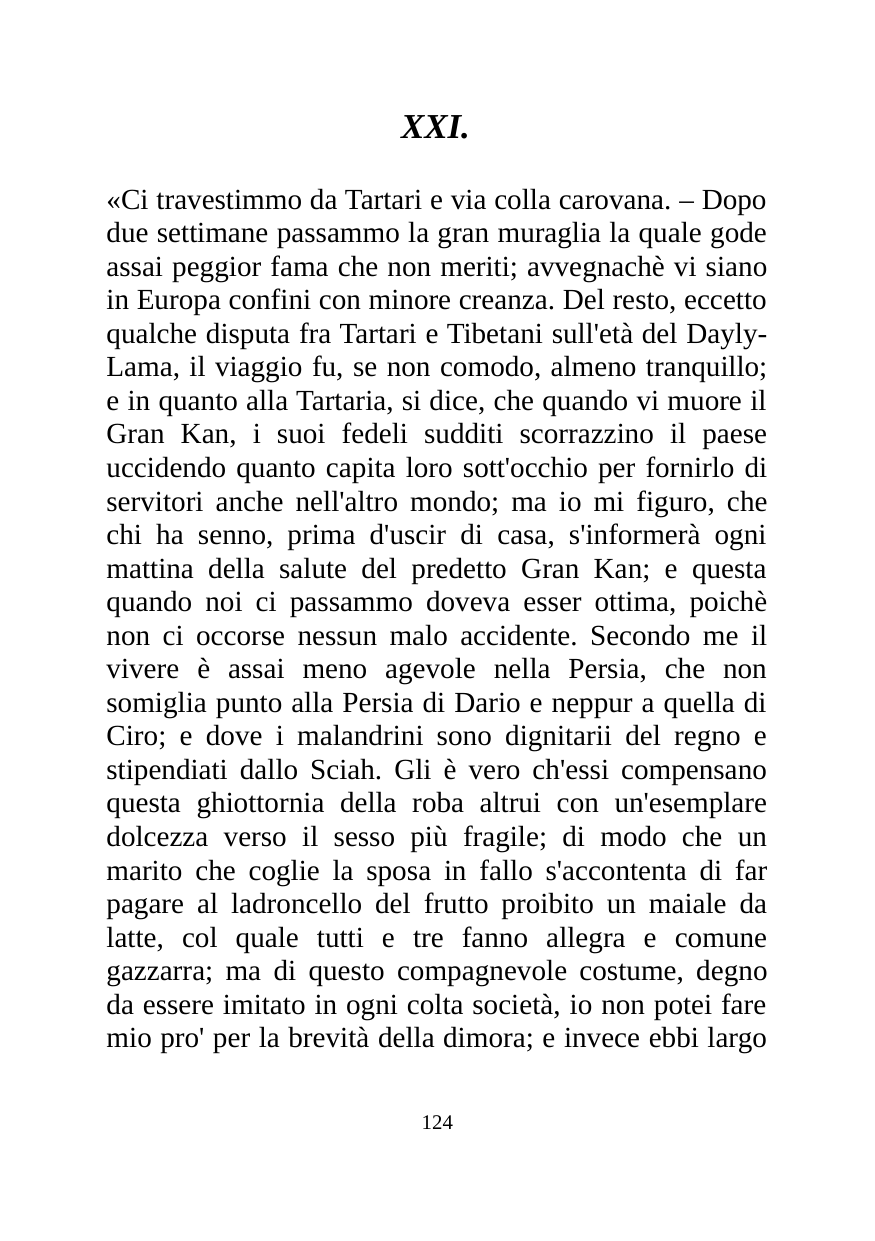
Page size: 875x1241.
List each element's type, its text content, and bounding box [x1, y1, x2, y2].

subtitle XXI. [106, 106, 768, 146]
text «Ci travestimmo da Tartari e via colla carovana. – Dopo due settimane passammo la gran muraglia la quale gode assai peggior fama che non meriti; avvegnachè vi siano in Europa confini con minore creanza. Del resto, eccetto qualche disputa fra Tartari e Tibetani sull'età del Dayly-Lama, il viaggio fu, se non comodo, almeno tranquillo; e in quanto alla Tartaria, si dice, che quando vi muore il Gran Kan, i suoi fedeli sudditi scorrazzino il paese uccidendo quanto capita loro sott'occhio per fornirlo di servitori anche nell'altro mondo; ma io mi figuro, che chi ha senno, prima d'uscir di casa, s'informerà ogni mattina della salute del predetto Gran Kan; e questa quando noi ci passammo doveva esser ottima, poichè non ci occorse nessun malo accidente. Secondo me il vivere è assai meno agevole nella Persia, che non somiglia punto alla Persia di Dario e neppur a quella di Ciro; e dove i malandrini sono dignitarii del regno e stipendiati dallo Sciah. Gli è vero ch'essi compensano questa ghiottornia della roba altrui con un'esemplare dolcezza verso il sesso più fragile; di modo che un marito che coglie la sposa in fallo s'accontenta di far pagare al ladroncello del frutto proibito un maiale da latte, col quale tutti e tre fanno allegra e comune gazzarra; ma di questo compagnevole costume, degno da essere imitato in ogni colta società, io non potei fare mio pro' per la brevità della dimora; e invece ebbi largo [106, 182, 768, 1054]
